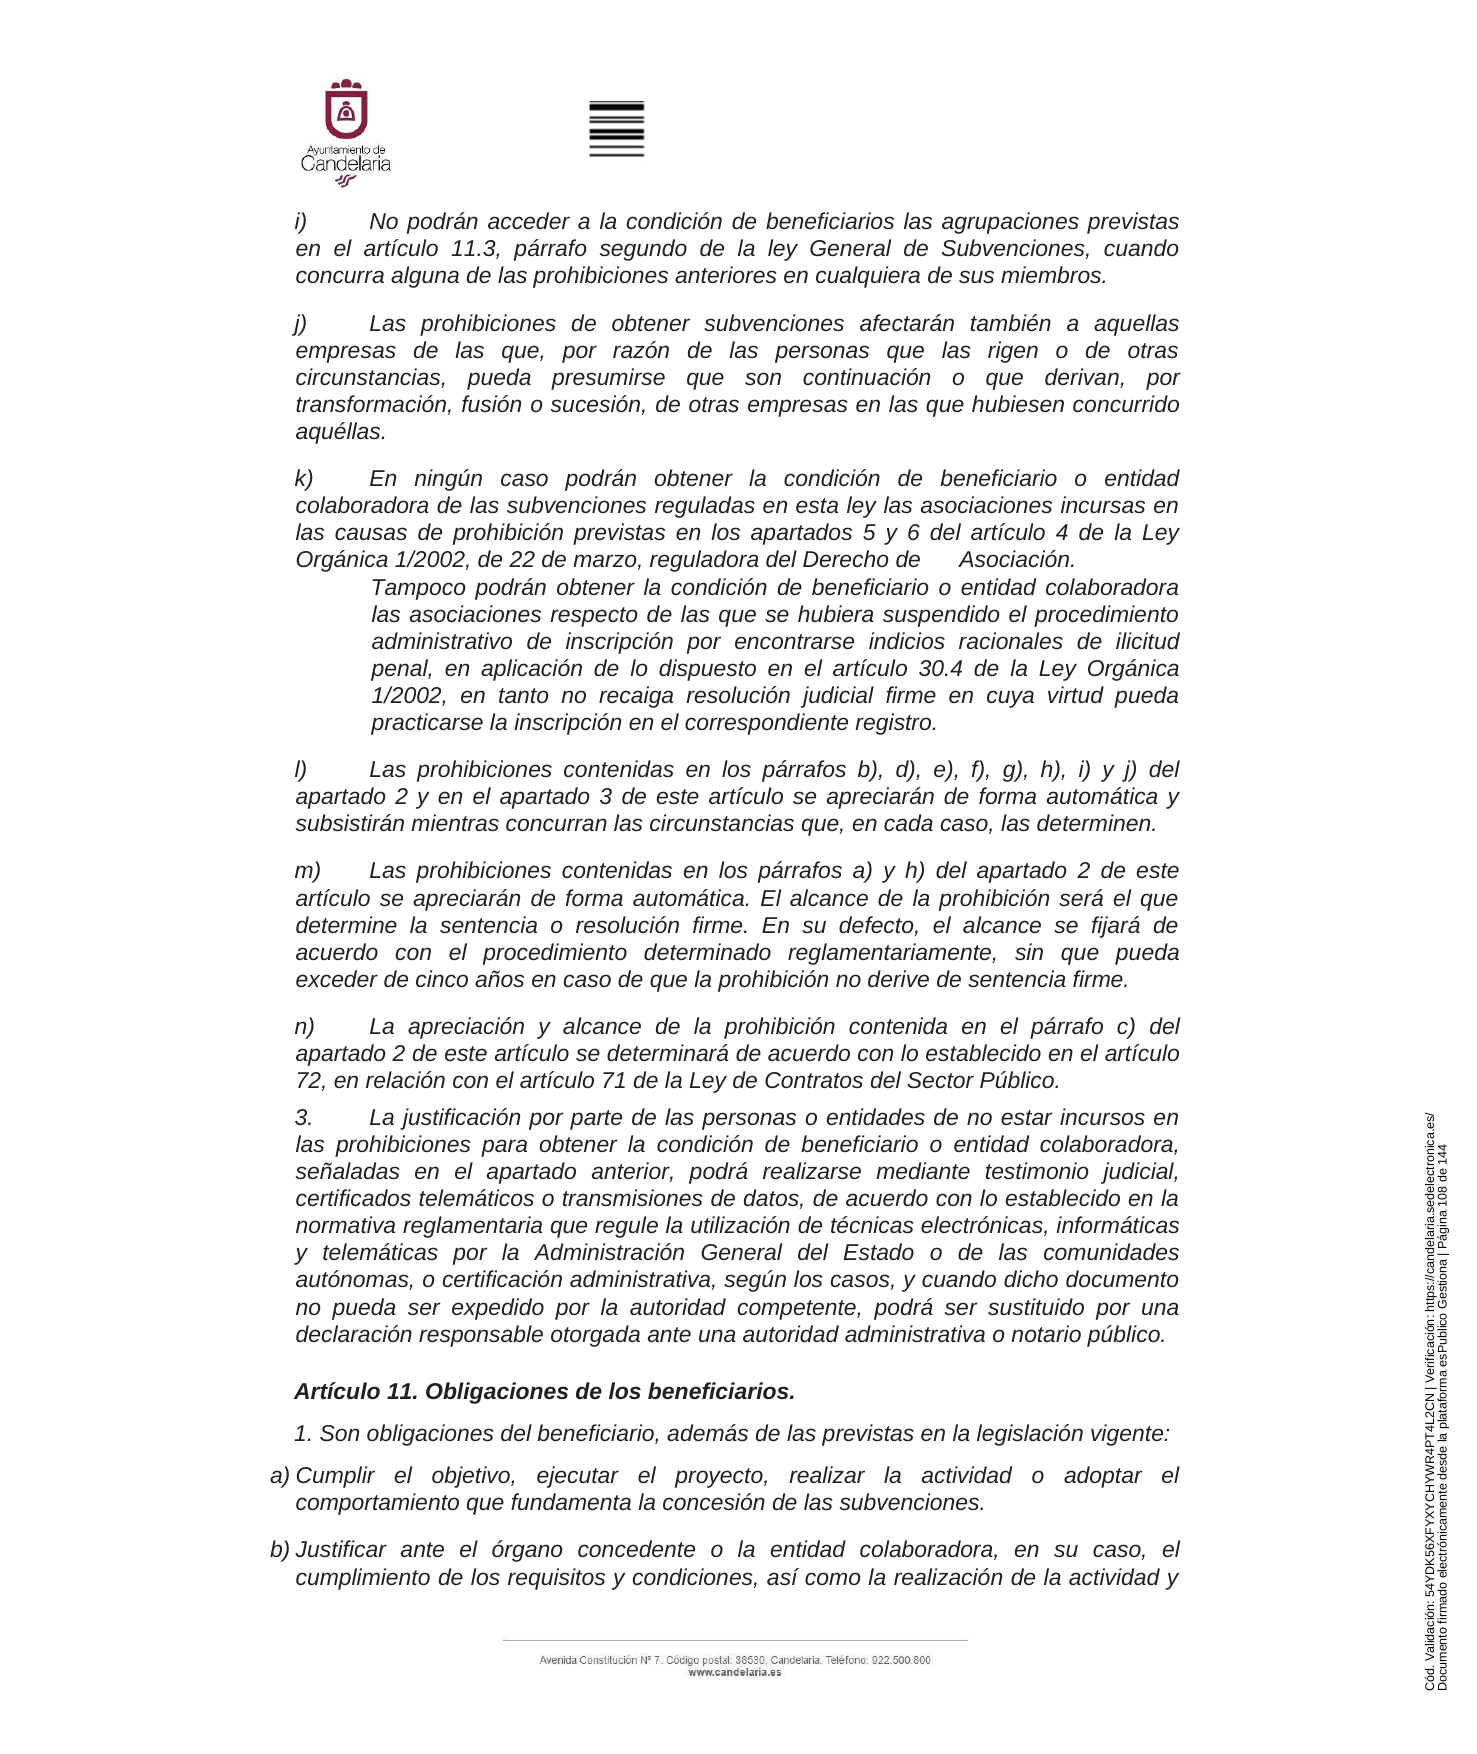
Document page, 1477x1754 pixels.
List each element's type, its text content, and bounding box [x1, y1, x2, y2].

list Cumplir el objetivo, ejecutar el proyecto, realizar la actividad o adoptar el comportamiento que fundamenta la concesión de las subvenciones. [270, 1462, 1182, 1516]
list La apreciación y alcance de la prohibición contenida en el párrafo c) del apartado 2 de este artículo se determinará de acuerdo con lo establecido en el artículo 72, en relación con el artículo 71 de la Ley de Contratos del Sector Público. [294, 1013, 1182, 1093]
text 1. Son obligaciones del beneficiario, además de las previstas en la legislación vigente: [294, 1420, 1182, 1446]
list En ningún caso podrán obtener la condición de beneficiario o entidad colaboradora de las subvenciones reguladas en esta ley las asociaciones incursas en las causas de prohibición previstas en los apartados 5 y 6 del artículo 4 de la Ley Orgánica 1/2002, de 22 de marzo, reguladora del Derecho de Asociación. [294, 465, 1182, 573]
list No podrán acceder a la condición de beneficiarios las agrupaciones previstas en el artículo 11.3, párrafo segundo de la ley General de Subvenciones, cuando concurra alguna de las prohibiciones anteriores en cualquiera de sus miembros. [294, 208, 1182, 288]
list Las prohibiciones contenidas en los párrafos b), d), e), f), g), h), i) y j) del apartado 2 y en el apartado 3 de este artículo se apreciarán de forma automática y subsistirán mientras concurran las circunstancias que, en cada caso, las determinen. [294, 756, 1182, 837]
text Artículo 11. Obligaciones de los beneficiarios. [294, 1378, 1183, 1404]
list Justificar ante el órgano concedente o la entidad colaboradora, en su caso, el cumplimiento de los requisitos y condiciones, así como la realización de la actividad y [270, 1536, 1182, 1590]
text Tampoco podrán obtener la condición de beneficiario o entidad colaboradora las asociaciones respecto de las que se hubiera suspendido el procedimiento administrativo de inscripción por encontrarse indicios racionales de ilicitud penal, en aplicación de lo dispuesto en el artículo 30.4 de la Ley Orgánica 1/2002, en tanto no recaiga resolución judicial firme en cuya virtud pueda practicarse la inscripción en el correspondiente registro. [370, 573, 1182, 735]
list Las prohibiciones de obtener subvenciones afectarán también a aquellas empresas de las que, por razón de las personas que las rigen o de otras circunstancias, pueda presumirse que son continuación o que derivan, por transformación, fusión o sucesión, de otras empresas en las que hubiesen concurrido aquéllas. [294, 309, 1182, 444]
list Las prohibiciones contenidas en los párrafos a) y h) del apartado 2 de este artículo se apreciarán de forma automática. El alcance de la prohibición será el que determine la sentencia o resolución firme. En su defecto, el alcance se fijará de acuerdo con el procedimiento determinado reglamentariamente, sin que pueda exceder de cinco años en caso de que la prohibición no derive de sentencia firme. [294, 857, 1182, 992]
list La justificación por parte de las personas o entidades de no estar incursos en las prohibiciones para obtener la condición de beneficiario o entidad colaboradora, señaladas en el apartado anterior, podrá realizarse mediante testimonio judicial, certificados telemáticos o transmisiones de datos, de acuerdo con lo establecido en la normativa reglamentaria que regule la utilización de técnicas electrónicas, informáticas y telemáticas por la Administración General del Estado o de las comunidades autónomas, o certificación administrativa, según los casos, y cuando dicho documento no pueda ser expedido por la autoridad competente, podrá ser sustituido por una declaración responsable otorgada ante una autoridad administrativa o notario público. [294, 1104, 1182, 1347]
